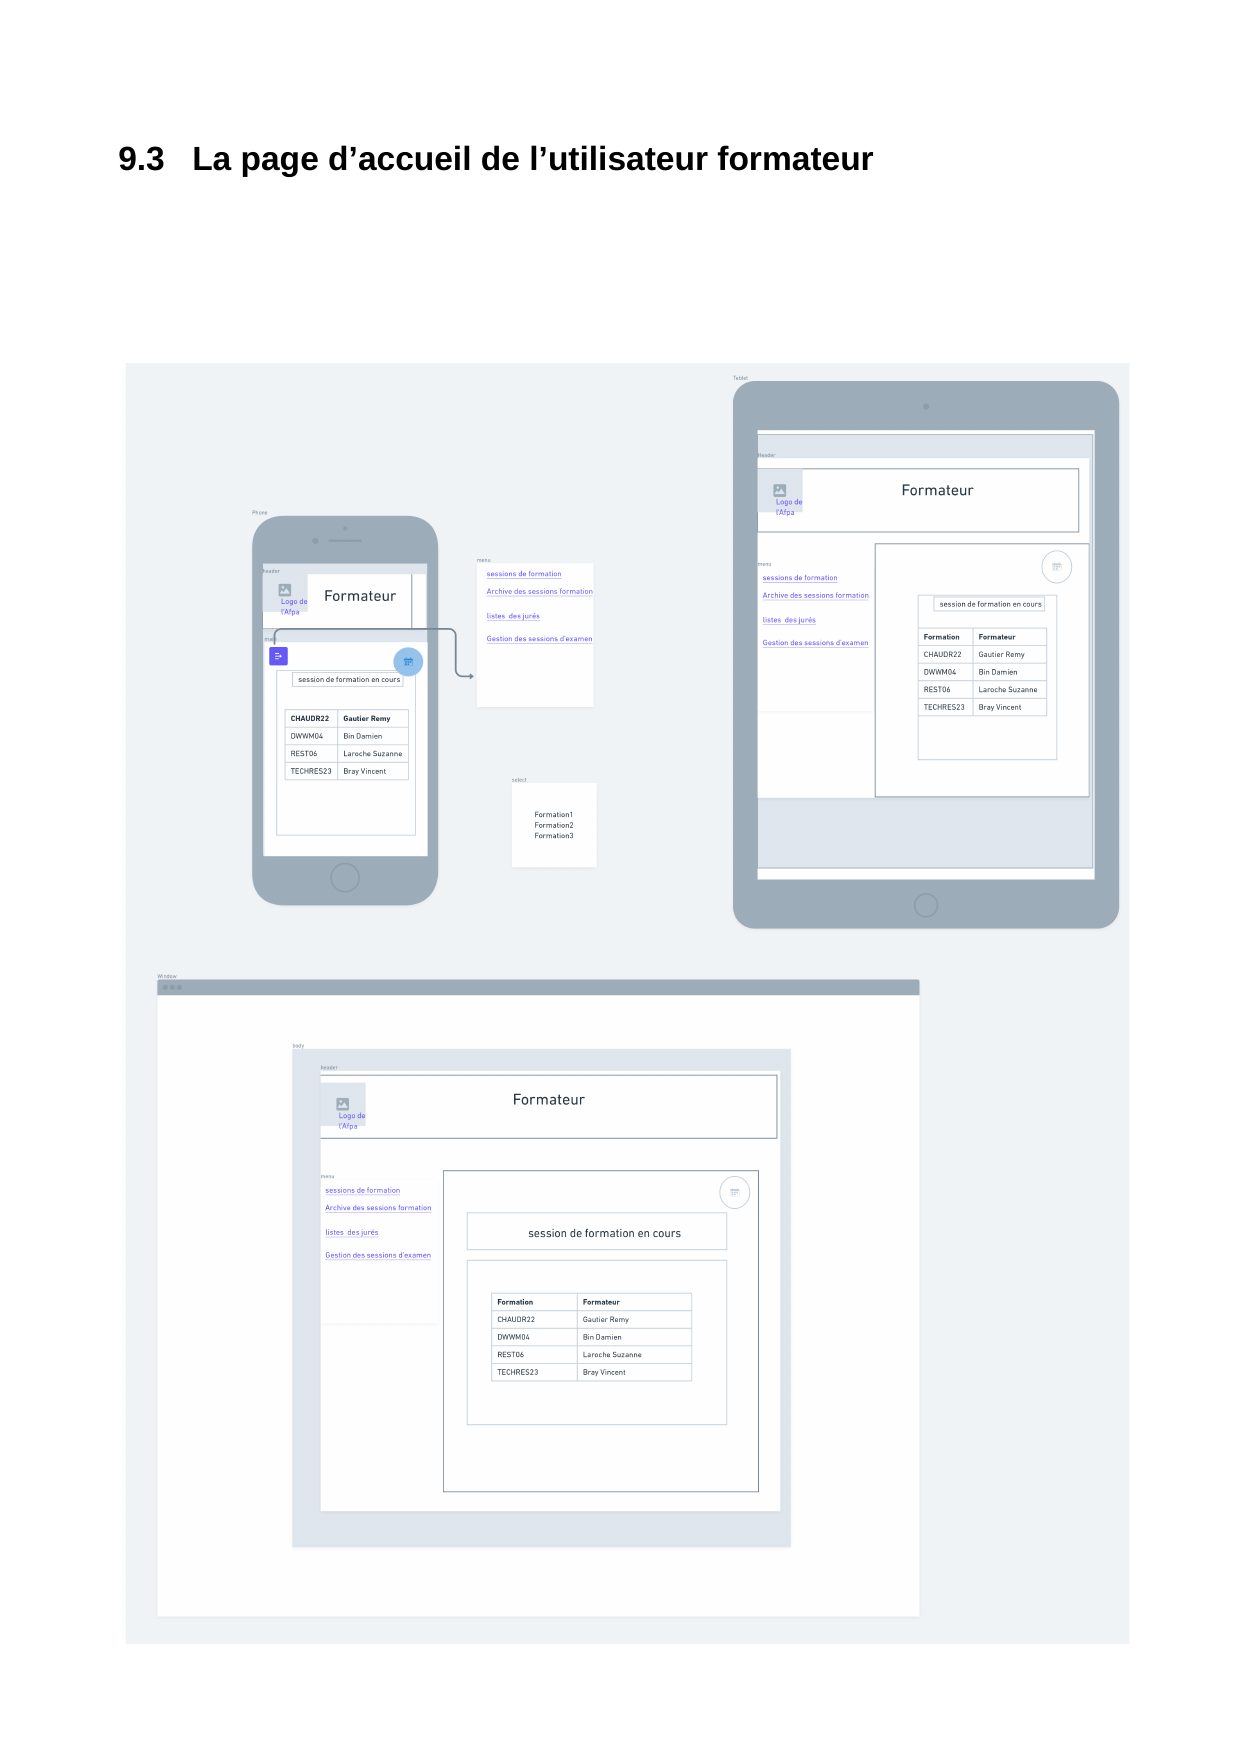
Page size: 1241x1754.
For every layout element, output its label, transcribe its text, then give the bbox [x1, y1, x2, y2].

subtitle La page d’accueil de l’utilisateur formateur [118, 139, 1122, 178]
picture [125, 363, 1130, 1644]
